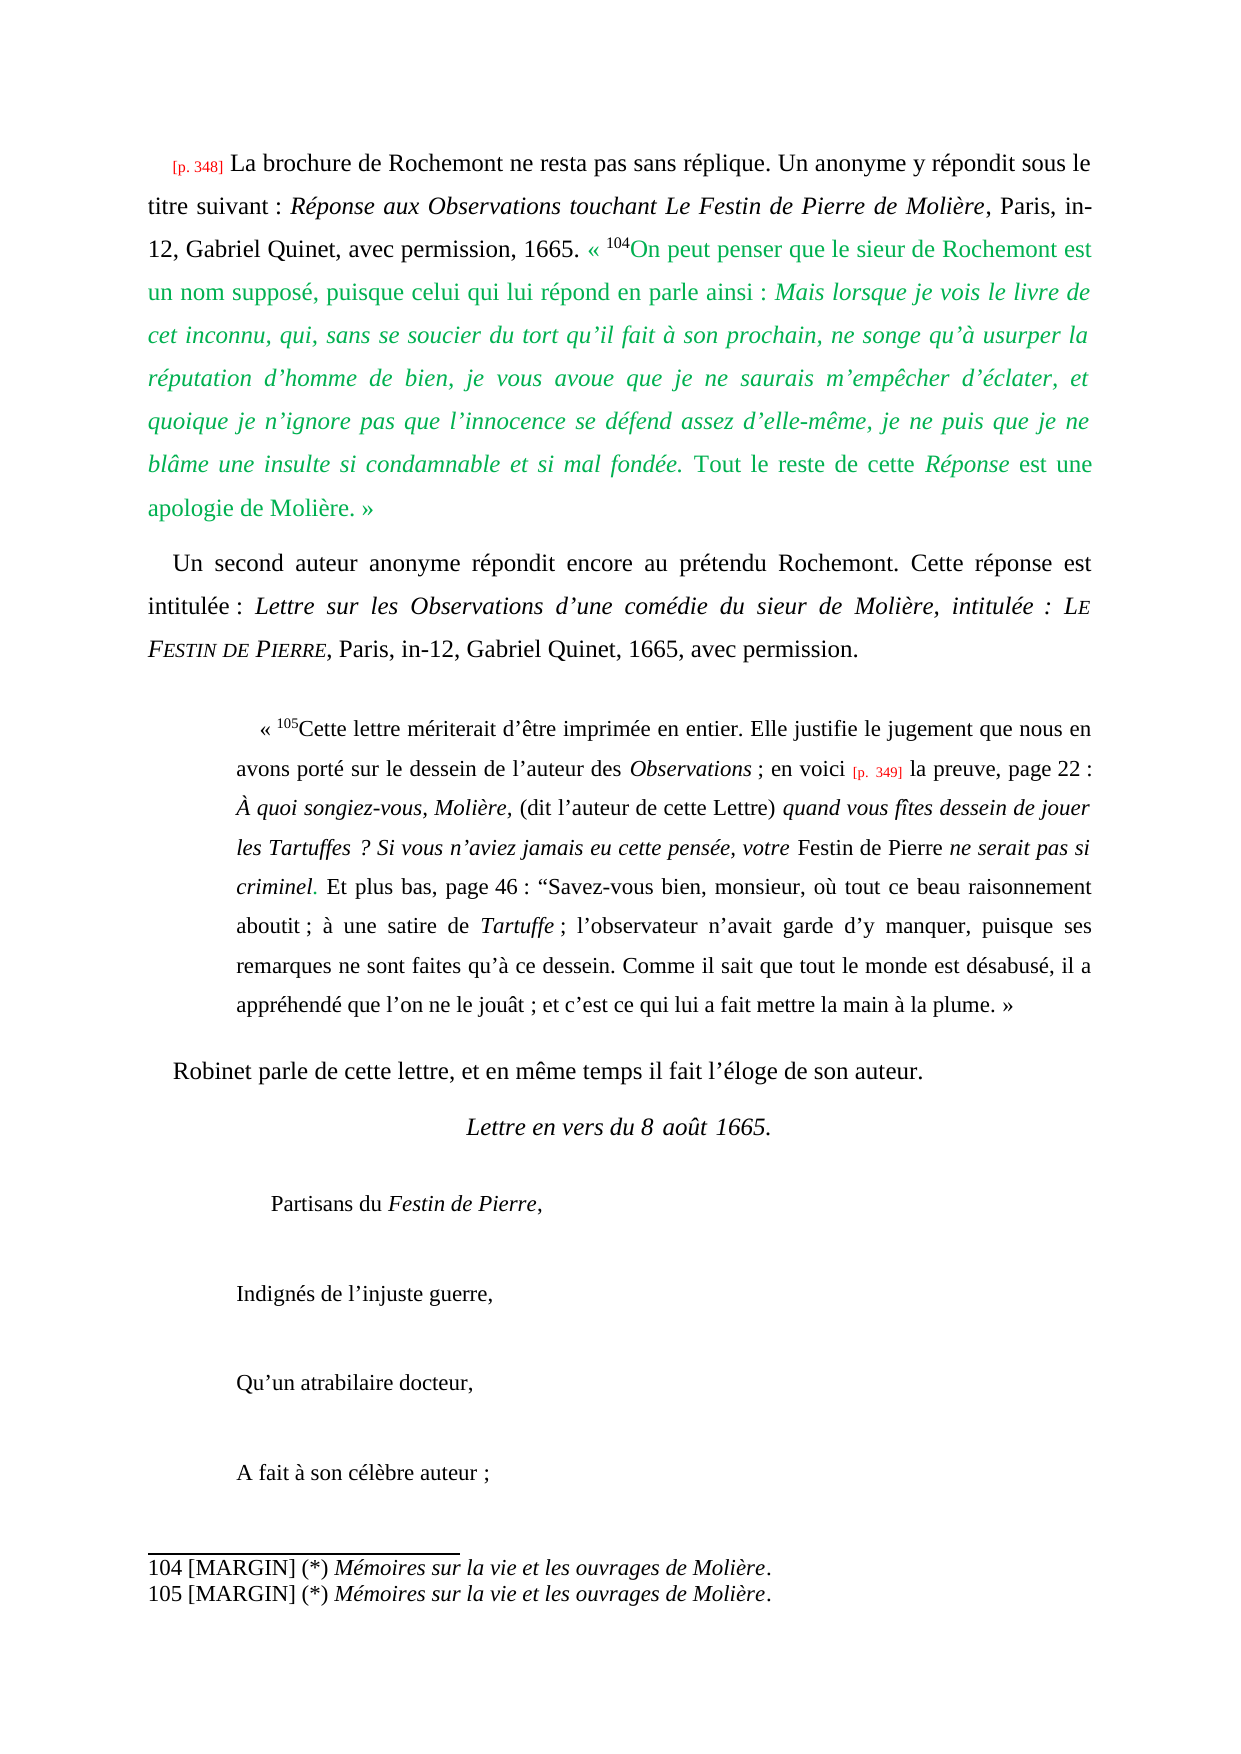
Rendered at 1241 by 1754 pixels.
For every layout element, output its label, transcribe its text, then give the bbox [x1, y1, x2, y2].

text Un second auteur anonyme répondit encore au prétendu Rochemont. Cette réponse est intitulée : Lettre sur les Observations d’une comédie du sieur de Molière, intitulée : Le Festin de Pierre, Paris, in-12, Gabriel Quinet, 1665, avec permission. [148, 548, 1093, 663]
text Qu’un atrabilaire docteur, [236, 1369, 1093, 1396]
text Partisans du Festin de Pierre, [236, 1190, 1093, 1217]
text [MARGIN] (*) Mémoires sur la vie et les ouvrages de Molière. [148, 1580, 1093, 1606]
text Indignés de l’injuste guerre, [236, 1280, 1093, 1306]
text Lettre en vers du 8 août 1665. [148, 1112, 1093, 1140]
text A fait à son célèbre auteur ; [236, 1459, 1093, 1485]
text [MARGIN] (*) Mémoires sur la vie et les ouvrages de Molière. [148, 1554, 1093, 1580]
text Robinet parle de cette lettre, et en même temps il fait l’éloge de son auteur. [148, 1056, 1093, 1085]
text [p. 348] La brochure de Rochemont ne resta pas sans réplique. Un anonyme y répondit sous le titre suivant : Réponse aux Observations touchant Le Festin de Pierre de Molière, Paris, in-12, Gabriel Quinet, avec permission, 1665. « On peut penser que le sieur de Rochemont est un nom supposé, puisque celui qui lui répond en parle ainsi : Mais lorsque je vois le livre de cet inconnu, qui, sans se soucier du tort qu’il fait à son prochain, ne songe qu’à usurper la réputation d’homme de bien, je vous avoue que je ne saurais m’empêcher d’éclater, et quoique je n’ignore pas que l’innocence se défend assez d’elle-même, je ne puis que je ne blâme une insulte si condamnable et si mal fondée. Tout le reste de cette Réponse est une apologie de Molière. » [148, 148, 1093, 521]
text « Cette lettre mériterait d’être imprimée en entier. Elle justifie le jugement que nous en avons porté sur le dessein de l’auteur des Observations ; en voici [p. 349] la preuve, page 22 : À quoi songiez-vous, Molière, (dit l’auteur de cette Lettre) quand vous fîtes dessein de jouer les Tartuffes ? Si vous n’aviez jamais eu cette pensée, votre Festin de Pierre ne serait pas si criminel. Et plus bas, page 46 : “Savez-vous bien, monsieur, où tout ce beau raisonnement aboutit ; à une satire de Tartuffe ; l’observateur n’avait garde d’y manquer, puisque ses remarques ne sont faites qu’à ce dessein. Comme il sait que tout le monde est désabusé, il a appréhendé que l’on ne le jouât ; et c’est ce qui lui a fait mettre la main à la plume. » [236, 715, 1093, 1018]
